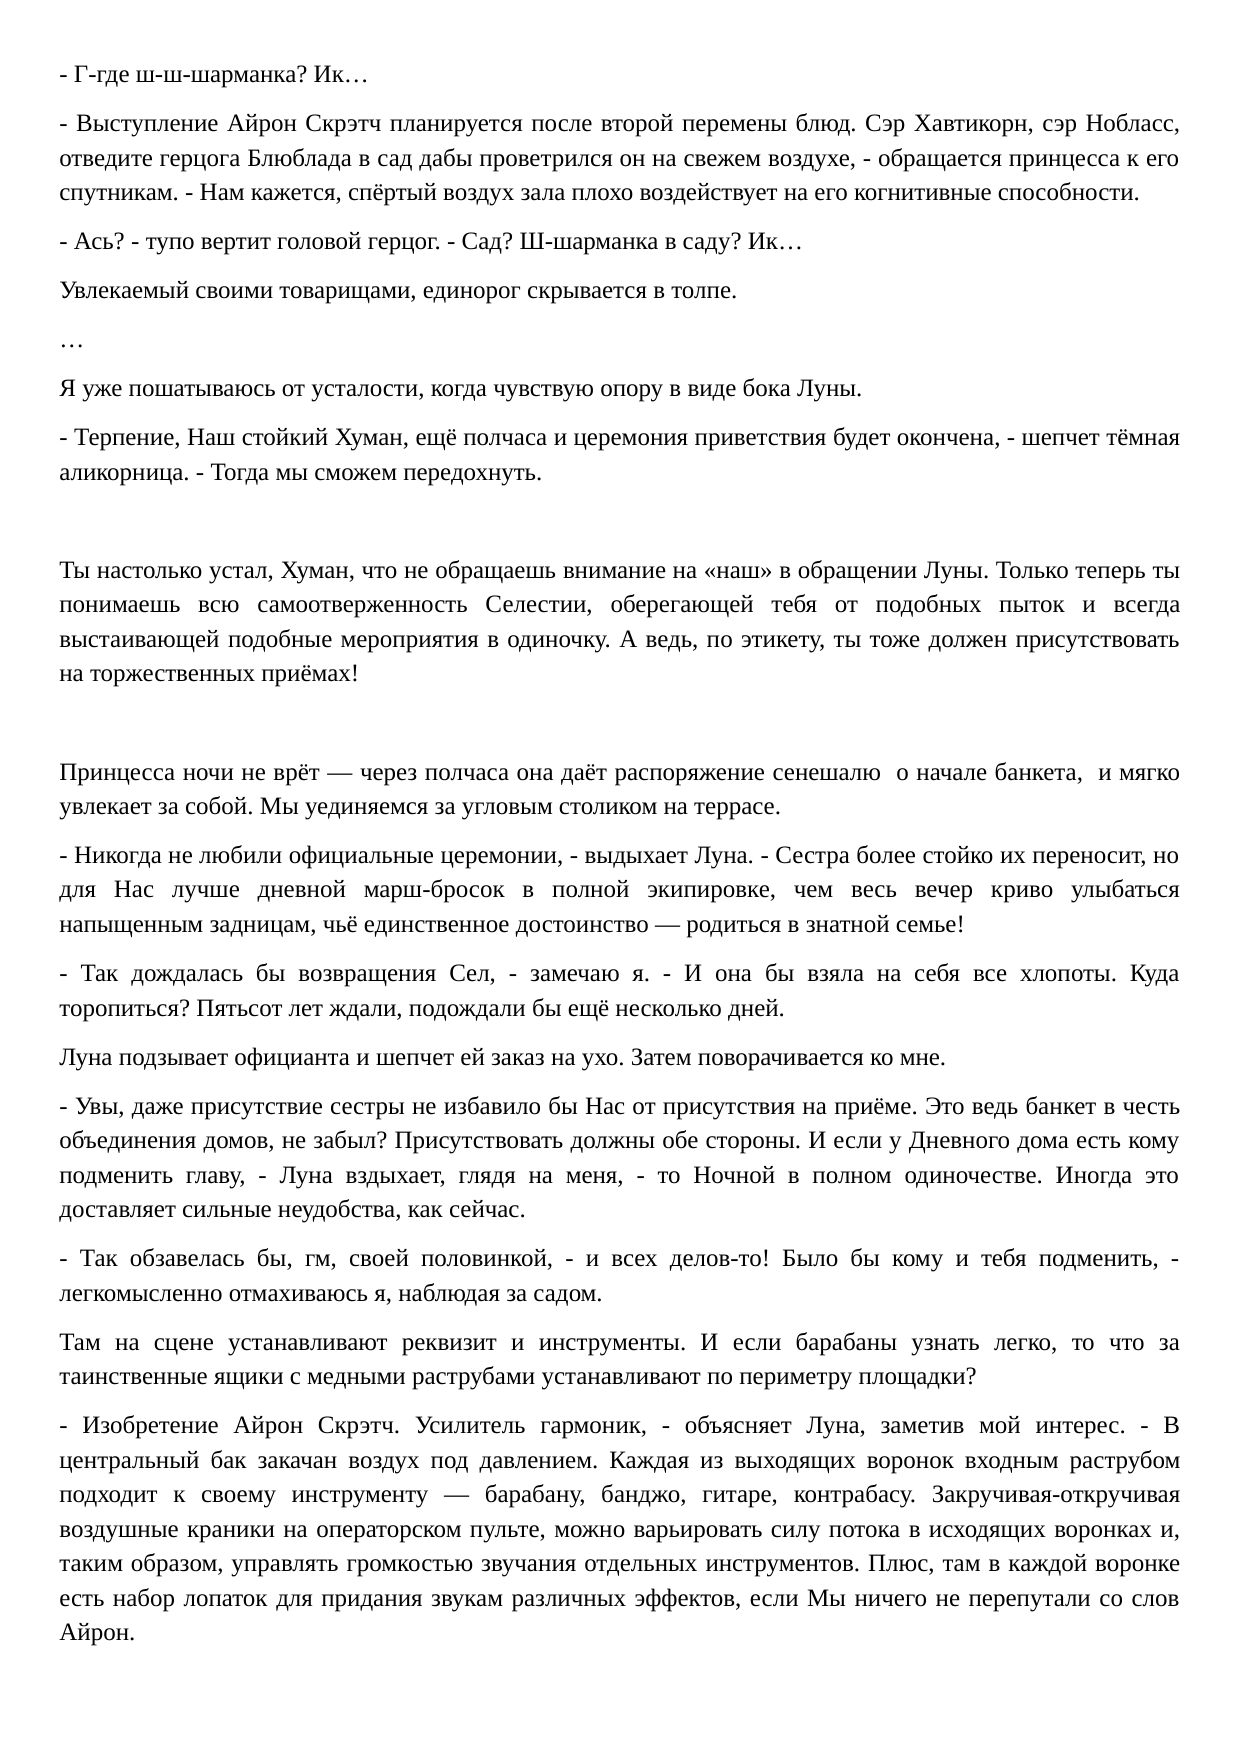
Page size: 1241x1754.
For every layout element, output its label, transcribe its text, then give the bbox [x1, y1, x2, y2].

text Я уже пошатываюсь от усталости, когда чувствую опору в виде бока Луны. [59, 373, 1181, 402]
text - Ась? - тупо вертит головой герцог. - Сад? Ш-шарманка в саду? Ик… [59, 226, 1181, 255]
text - Выступление Айрон Скрэтч планируется после второй перемены блюд. Сэр Хавтикорн, сэр Нобласc, отведите герцога Блюблада в сад дабы проветрился он на свежем воздухе, - обращается принцесса к его спутникам. - Нам кажется, спёртый воздух зала плохо воздействует на его когнитивные способности. [59, 108, 1181, 206]
text - Так обзавелась бы, гм, своей половинкой, - и всех делов-то! Было бы кому и тебя подменить, - легкомысленно отмахиваюсь я, наблюдая за садом. [59, 1243, 1181, 1306]
text … [59, 324, 1181, 353]
text - Изобретение Айрон Скрэтч. Усилитель гармоник, - объясняет Луна, заметив мой интерес. - В центральный бак закачан воздух под давлением. Каждая из выходящих воронок входным раструбом подходит к своему инструменту — барабану, банджо, гитаре, контрабасу. Закручивая-откручивая воздушные краники на операторском пульте, можно варьировать силу потока в исходящих воронках и, таким образом, управлять громкостью звучания отдельных инструментов. Плюс, там в каждой воронке есть набор лопаток для придания звукам различных эффектов, если Мы ничего не перепутали со слов Айрон. [59, 1410, 1181, 1646]
text - Г-где ш-ш-шарманка? Ик… [59, 59, 1181, 88]
text Увлекаемый своими товарищами, единорог скрывается в толпе. [59, 275, 1181, 304]
text Луна подзывает официанта и шепчет ей заказ на ухо. Затем поворачивается ко мне. [59, 1042, 1181, 1070]
text Ты настолько устал, Хуман, что не обращаешь внимание на «наш» в обращении Луны. Только теперь ты понимаешь всю самоотверженность Селестии, оберегающей тебя от подобных пыток и всегда выстаивающей подобные мероприятия в одиночку. А ведь, по этикету, ты тоже должен присутствовать на торжественных приёмах! [59, 555, 1181, 687]
text - Терпение, Наш стойкий Хуман, ещё полчаса и церемония приветствия будет окончена, - шепчет тёмная аликорница. - Тогда мы сможем передохнуть. [59, 422, 1181, 486]
text - Увы, даже присутствие сестры не избавило бы Нас от присутствия на приёме. Это ведь банкет в честь объединения домов, не забыл? Присутствовать должны обе стороны. И если у Дневного дома есть кому подменить главу, - Луна вздыхает, глядя на меня, - то Ночной в полном одиночестве. Иногда это доставляет сильные неудобства, как сейчас. [59, 1091, 1181, 1223]
text - Никогда не любили официальные церемонии, - выдыхает Луна. - Сестра более стойко их переносит, но для Нас лучше дневной марш-бросок в полной экипировке, чем весь вечер криво улыбаться напыщенным задницам, чьё единственное достоинство — родиться в знатной семье! [59, 840, 1181, 938]
text - Так дождалась бы возвращения Сел, - замечаю я. - И она бы взяла на себя все хлопоты. Куда торопиться? Пятьсот лет ждали, подождали бы ещё несколько дней. [59, 958, 1181, 1021]
text Принцесса ночи не врёт — через полчаса она даёт распоряжение сенешалю о начале банкета, и мягко увлекает за собой. Мы уединяемся за угловым столиком на террасе. [59, 757, 1181, 820]
text Там на сцене устанавливают реквизит и инструменты. И если барабаны узнать легко, то что за таинственные ящики с медными раструбами устанавливают по периметру площадки? [59, 1327, 1181, 1390]
